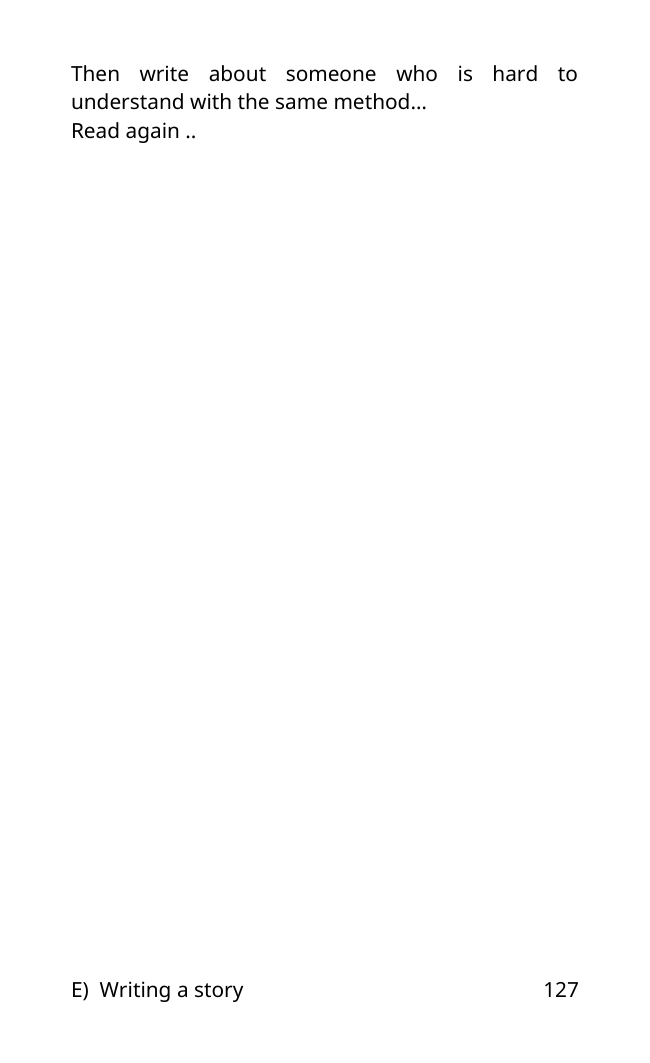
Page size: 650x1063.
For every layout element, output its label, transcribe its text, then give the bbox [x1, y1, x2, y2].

text Read again .. [71, 116, 579, 144]
text Then write about someone who is hard to understand with the same method… [71, 59, 579, 116]
